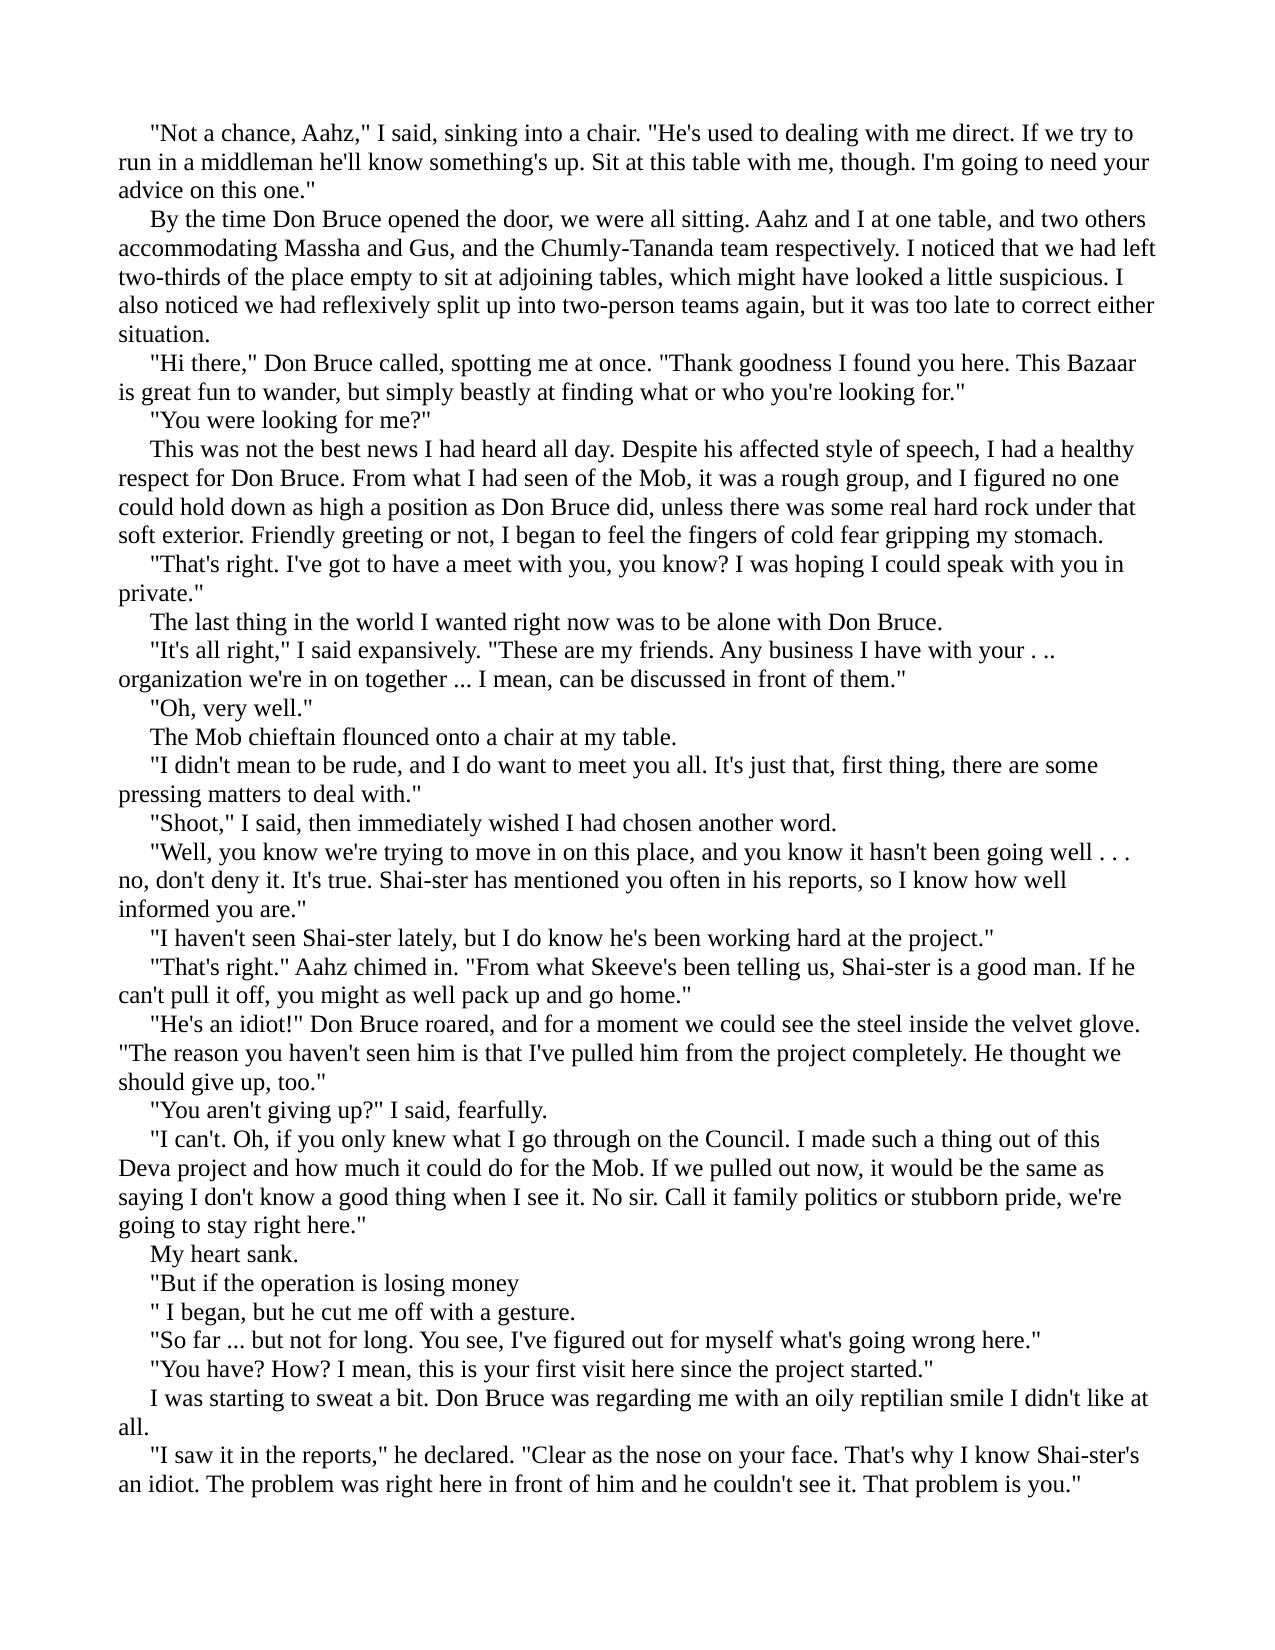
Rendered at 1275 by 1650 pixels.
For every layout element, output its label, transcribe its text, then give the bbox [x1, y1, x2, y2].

text "He's an idiot!" Don Bruce roared, and for a moment we could see the steel inside the velvet glove. "The reason you haven't seen him is that I've pulled him from the project completely. He thought we should give up, too." [118, 1009, 1157, 1096]
text "I saw it in the reports," he declared. "Clear as the nose on your face. That's why I know Shai-ster's an idiot. The problem was right here in front of him and he couldn't see it. That problem is you." [118, 1441, 1157, 1498]
text " I began, but he cut me off with a gesture. [118, 1297, 1157, 1326]
text The last thing in the world I wanted right now was to be alone with Don Bruce. [118, 607, 1157, 636]
text By the time Don Bruce opened the door, we were all sitting. Aahz and I at one table, and two others accommodating Massha and Gus, and the Chumly-Tananda team respectively. I noticed that we had left two-thirds of the place empty to sit at adjoining tables, which might have looked a little suspicious. I also noticed we had reflexively split up into two-person teams again, but it was too late to correct either situation. [118, 204, 1157, 348]
text "You aren't giving up?" I said, fearfully. [118, 1096, 1157, 1124]
text I was starting to sweat a bit. Don Bruce was regarding me with an oily reptilian smile I didn't like at all. [118, 1383, 1157, 1441]
text "That's right. I've got to have a meet with you, you know? I was hoping I could speak with you in private." [118, 549, 1157, 607]
text This was not the best news I had heard all day. Despite his affected style of speech, I had a healthy respect for Don Bruce. From what I had seen of the Mob, it was a rough group, and I figured no one could hold down as high a position as Don Bruce did, unless there was some real hard rock under that soft exterior. Friendly greeting or not, I began to feel the fingers of cold fear gripping my stomach. [118, 434, 1157, 549]
text "Not a chance, Aahz," I said, sinking into a chair. "He's used to dealing with me direct. If we try to run in a middleman he'll know something's up. Sit at this table with me, though. I'm going to need your advice on this one." [118, 118, 1157, 204]
text "But if the operation is losing money [118, 1268, 1157, 1297]
text The Mob chieftain flounced onto a chair at my table. [118, 722, 1157, 751]
text "I didn't mean to be rude, and I do want to meet you all. It's just that, first thing, there are some pressing matters to deal with." [118, 751, 1157, 808]
text My heart sank. [118, 1239, 1157, 1268]
text "Shoot," I said, then immediately wished I had chosen another word. [118, 808, 1157, 837]
text "Oh, very well." [118, 693, 1157, 722]
text "Well, you know we're trying to move in on this place, and you know it hasn't been going well . . . no, don't deny it. It's true. Shai-ster has mentioned you often in his reports, so I know how well informed you are." [118, 837, 1157, 923]
text "It's all right," I said expansively. "These are my friends. Any business I have with your . .. organization we're in on together ... I mean, can be discussed in front of them." [118, 636, 1157, 693]
text "So far ... but not for long. You see, I've figured out for myself what's going wrong here." [118, 1326, 1157, 1354]
text "Hi there," Don Bruce called, spotting me at once. "Thank goodness I found you here. This Bazaar is great fun to wander, but simply beastly at finding what or who you're looking for." [118, 348, 1157, 406]
text "You were looking for me?" [118, 406, 1157, 434]
text "I can't. Oh, if you only knew what I go through on the Council. I made such a thing out of this Deva project and how much it could do for the Mob. If we pulled out now, it would be the same as saying I don't know a good thing when I see it. No sir. Call it family politics or stubborn pride, we're going to stay right here." [118, 1124, 1157, 1239]
text "You have? How? I mean, this is your first visit here since the project started." [118, 1354, 1157, 1383]
text "I haven't seen Shai-ster lately, but I do know he's been working hard at the project." [118, 923, 1157, 952]
text "That's right." Aahz chimed in. "From what Skeeve's been telling us, Shai-ster is a good man. If he can't pull it off, you might as well pack up and go home." [118, 952, 1157, 1009]
